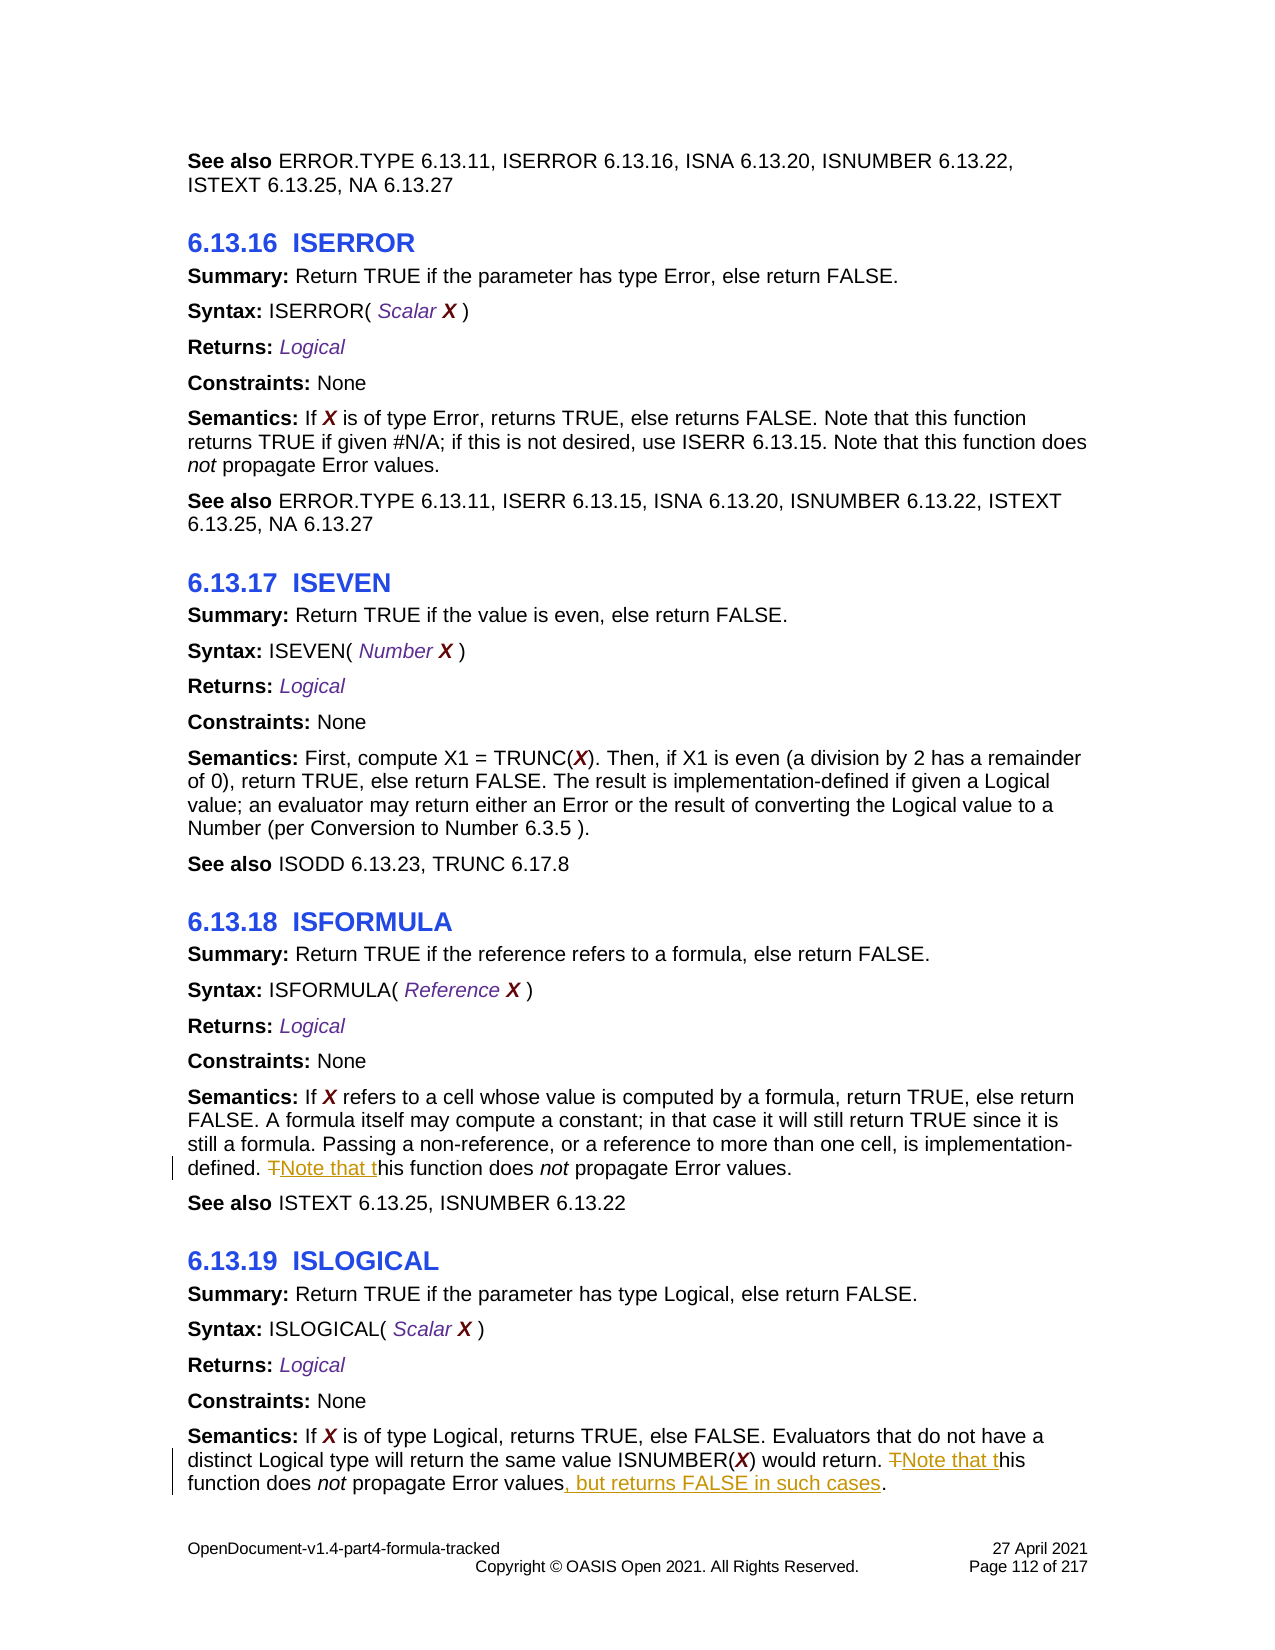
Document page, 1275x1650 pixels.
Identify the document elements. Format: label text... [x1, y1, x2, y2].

text Semantics: If X is of type Error, returns TRUE, else returns FALSE. Note that this function returns TRUE if given #N/A; if this is not desired, use ISERR 6.13.15. Note that this function does not propagate Error values. [187, 407, 1088, 477]
text Constraints: None [187, 1050, 1088, 1073]
text Constraints: None [187, 710, 1088, 734]
text See also ISTEXT 6.13.25, ISNUMBER 6.13.22 [187, 1192, 1088, 1215]
text Semantics: First, compute X1 = TRUNC(X). Then, if X1 is even (a division by 2 has a remainder of 0), return TRUE, else return FALSE. The result is implementation-defined if given a Logical value; an evaluator may return either an Error or the result of converting the Logical value to a Number (per Conversion to Number 6.3.5 ). [187, 746, 1088, 840]
text See also ERROR.TYPE 6.13.11, ISERROR 6.13.16, ISNA 6.13.20, ISNUMBER 6.13.22, ISTEXT 6.13.25, NA 6.13.27 [187, 150, 1088, 197]
subtitle ISLOGICAL [187, 1246, 1088, 1276]
text Syntax: ISFORMULA( Reference X ) [187, 978, 1088, 1002]
subtitle ISEVEN [187, 567, 1088, 597]
text Constraints: None [187, 371, 1088, 394]
text Summary: Return TRUE if the parameter has type Error, else return FALSE. [187, 264, 1088, 288]
text Returns: Logical [187, 675, 1088, 698]
text Syntax: ISERROR( Scalar X ) [187, 300, 1088, 323]
text Summary: Return TRUE if the parameter has type Logical, else return FALSE. [187, 1282, 1088, 1306]
text Syntax: ISEVEN( Number X ) [187, 639, 1088, 663]
text See also ISODD 6.13.23, TRUNC 6.17.8 [187, 852, 1088, 876]
text Semantics: If X refers to a cell whose value is computed by a formula, return TRUE, else return FALSE. A formula itself may compute a constant; in that case it will still return TRUE since it is still a formula. Passing a non-reference, or a reference to more than one cell, is implementation-defined. Note that this function does not propagate Error values. [187, 1085, 1088, 1179]
text See also ERROR.TYPE 6.13.11, ISERR 6.13.15, ISNA 6.13.20, ISNUMBER 6.13.22, ISTEXT 6.13.25, NA 6.13.27 [187, 489, 1088, 536]
text Returns: Logical [187, 1014, 1088, 1038]
text Constraints: None [187, 1389, 1088, 1413]
subtitle ISFORMULA [187, 907, 1088, 937]
subtitle ISERROR [187, 228, 1088, 258]
text Summary: Return TRUE if the reference refers to a formula, else return FALSE. [187, 943, 1088, 966]
text Returns: Logical [187, 1353, 1088, 1377]
text Semantics: If X is of type Logical, returns TRUE, else FALSE. Evaluators that do not have a distinct Logical type will return the same value ISNUMBER(X) would return. Note that this function does not propagate Error values, but returns FALSE in such cases. [187, 1425, 1088, 1495]
text Syntax: ISLOGICAL( Scalar X ) [187, 1318, 1088, 1341]
text Summary: Return TRUE if the value is even, else return FALSE. [187, 603, 1088, 627]
text Returns: Logical [187, 335, 1088, 359]
